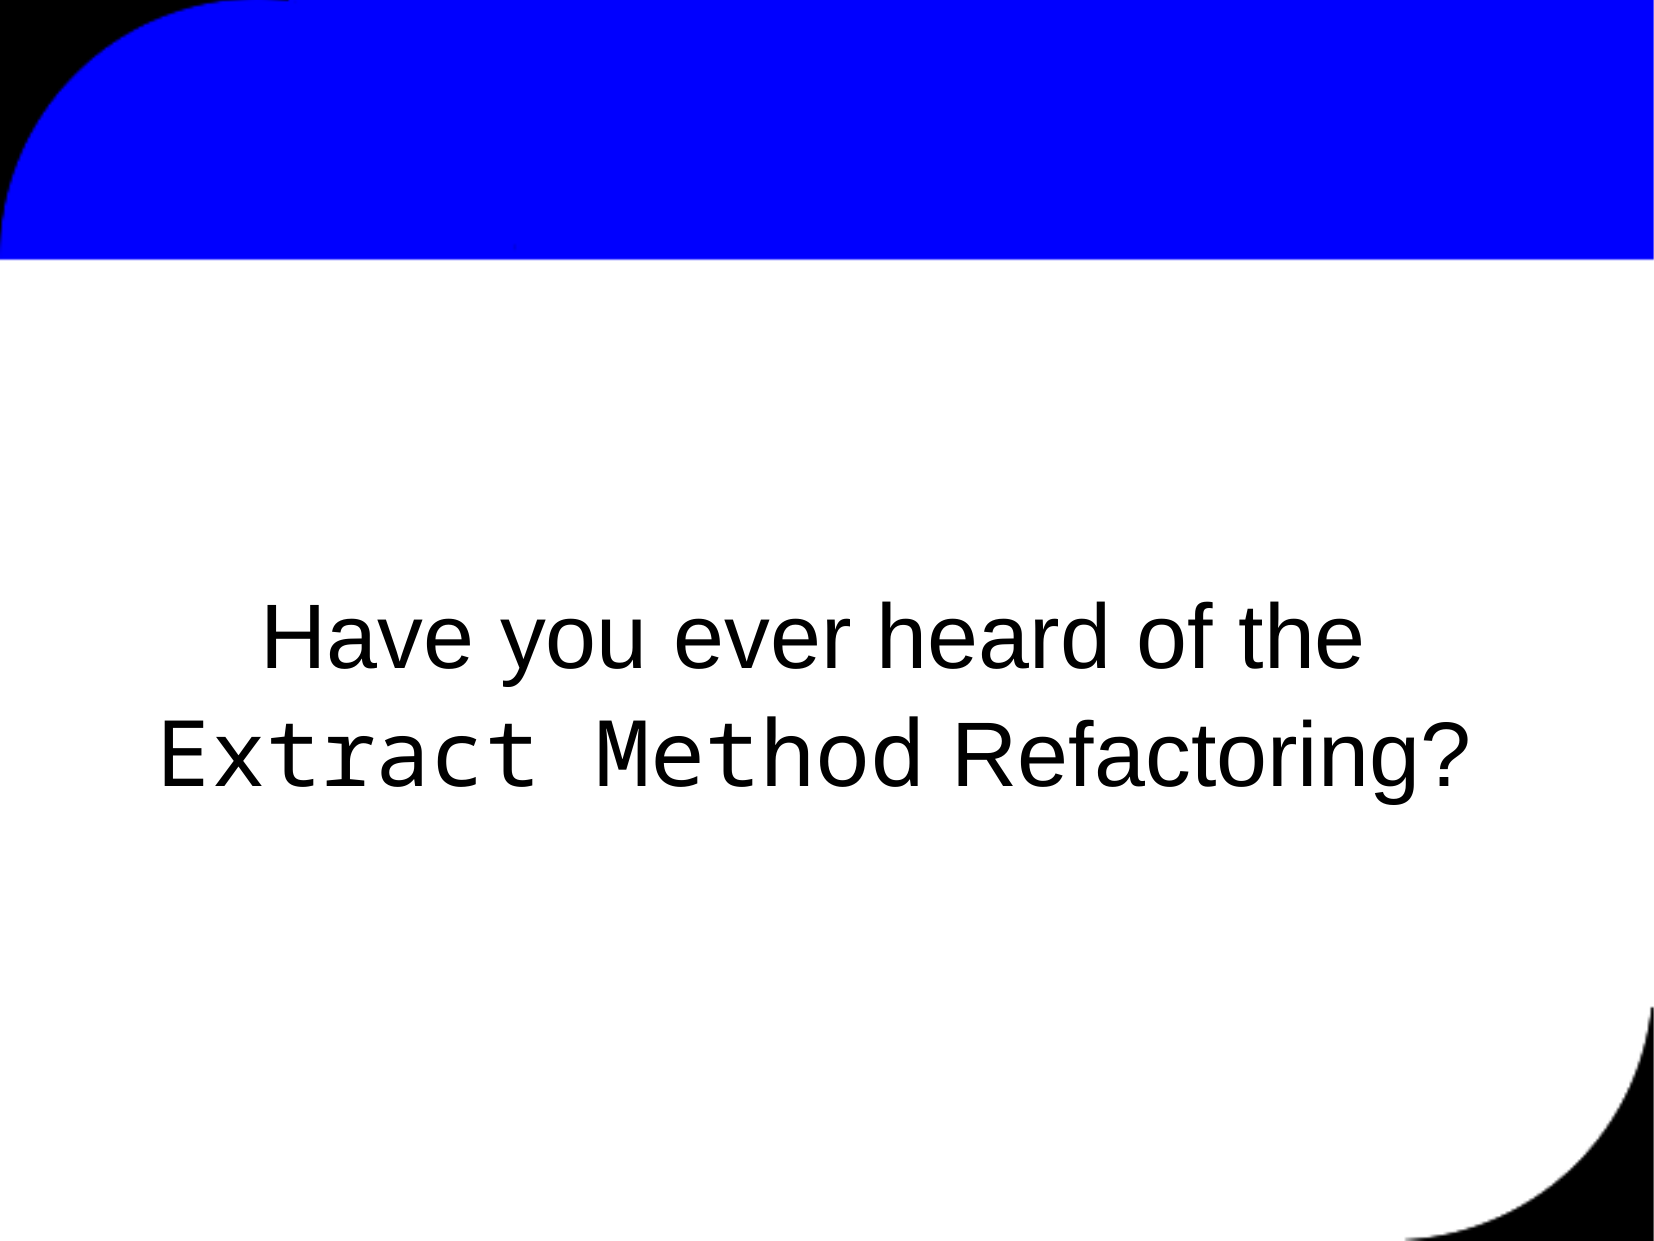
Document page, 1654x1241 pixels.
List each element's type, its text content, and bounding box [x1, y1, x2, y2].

picture [0, 0, 1654, 1241]
subtitle Have you ever heard of the Extract Method Refactoring? [82, 297, 1571, 1102]
